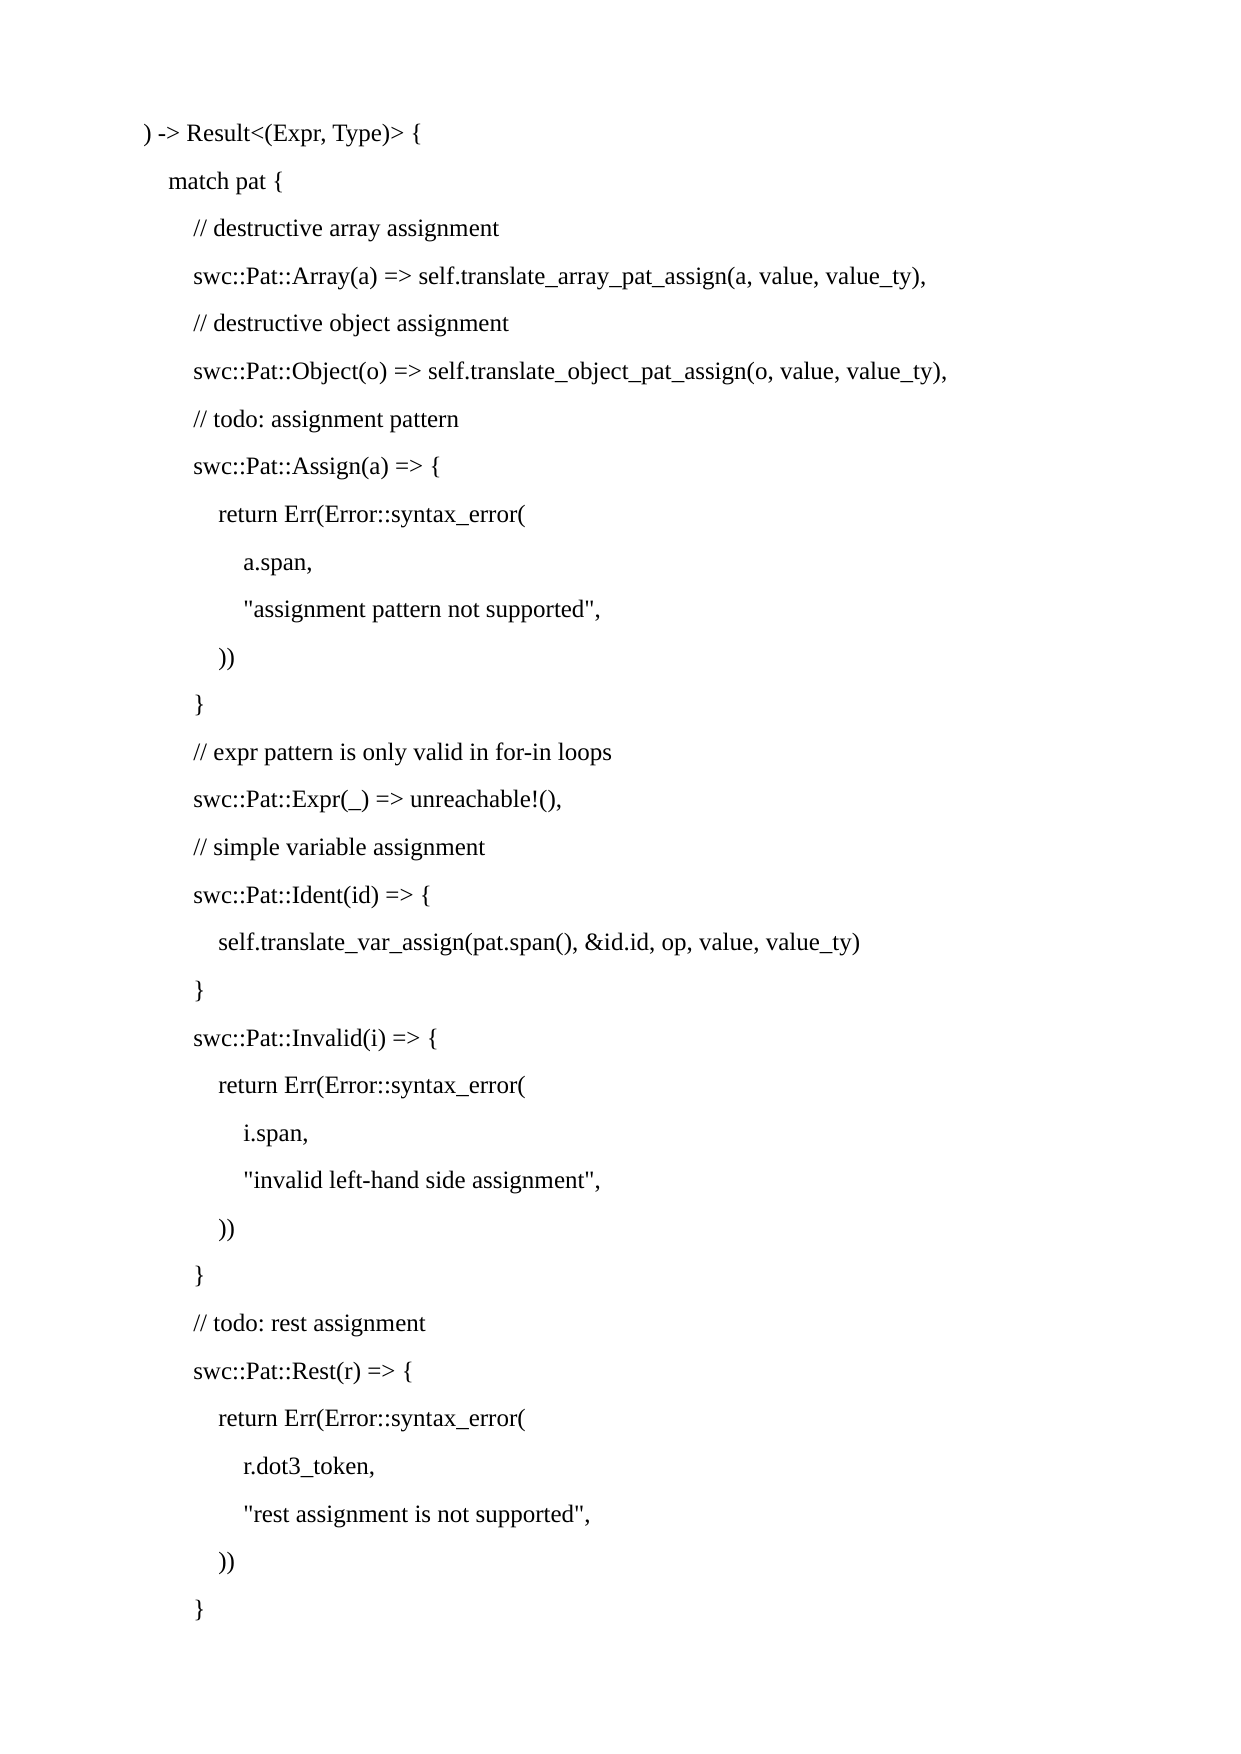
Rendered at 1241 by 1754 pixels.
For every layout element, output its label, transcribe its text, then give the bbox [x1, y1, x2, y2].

text } [118, 1261, 1122, 1289]
text swc::Pat::Ident(id) => { [118, 880, 1122, 908]
text // todo: assignment pattern [118, 404, 1122, 432]
text "rest assignment is not supported", [118, 1499, 1122, 1527]
text return Err(Error::syntax_error( [118, 1070, 1122, 1099]
text } [118, 975, 1122, 1004]
text i.span, [118, 1118, 1122, 1147]
text // destructive array assignment [118, 213, 1122, 242]
text // todo: rest assignment [118, 1308, 1122, 1337]
text swc::Pat::Expr(_) => unreachable!(), [118, 784, 1122, 813]
text self.translate_var_assign(pat.span(), &id.id, op, value, value_ty) [118, 927, 1122, 956]
text r.dot3_token, [118, 1451, 1122, 1480]
text a.span, [118, 547, 1122, 575]
text return Err(Error::syntax_error( [118, 499, 1122, 528]
text swc::Pat::Assign(a) => { [118, 451, 1122, 480]
text swc::Pat::Invalid(i) => { [118, 1023, 1122, 1051]
text ) -> Result<(Expr, Type)> { [118, 118, 1122, 147]
text } [118, 689, 1122, 718]
text // simple variable assignment [118, 832, 1122, 861]
text "invalid left-hand side assignment", [118, 1165, 1122, 1194]
text swc::Pat::Object(o) => self.translate_object_pat_assign(o, value, value_ty), [118, 356, 1122, 385]
text )) [118, 1546, 1122, 1575]
text )) [118, 1213, 1122, 1242]
text // expr pattern is only valid in for-in loops [118, 737, 1122, 766]
text )) [118, 642, 1122, 671]
text swc::Pat::Rest(r) => { [118, 1356, 1122, 1384]
text "assignment pattern not supported", [118, 594, 1122, 623]
text // destructive object assignment [118, 308, 1122, 337]
text } [118, 1594, 1122, 1623]
text return Err(Error::syntax_error( [118, 1403, 1122, 1432]
text swc::Pat::Array(a) => self.translate_array_pat_assign(a, value, value_ty), [118, 261, 1122, 290]
text match pat { [118, 166, 1122, 194]
